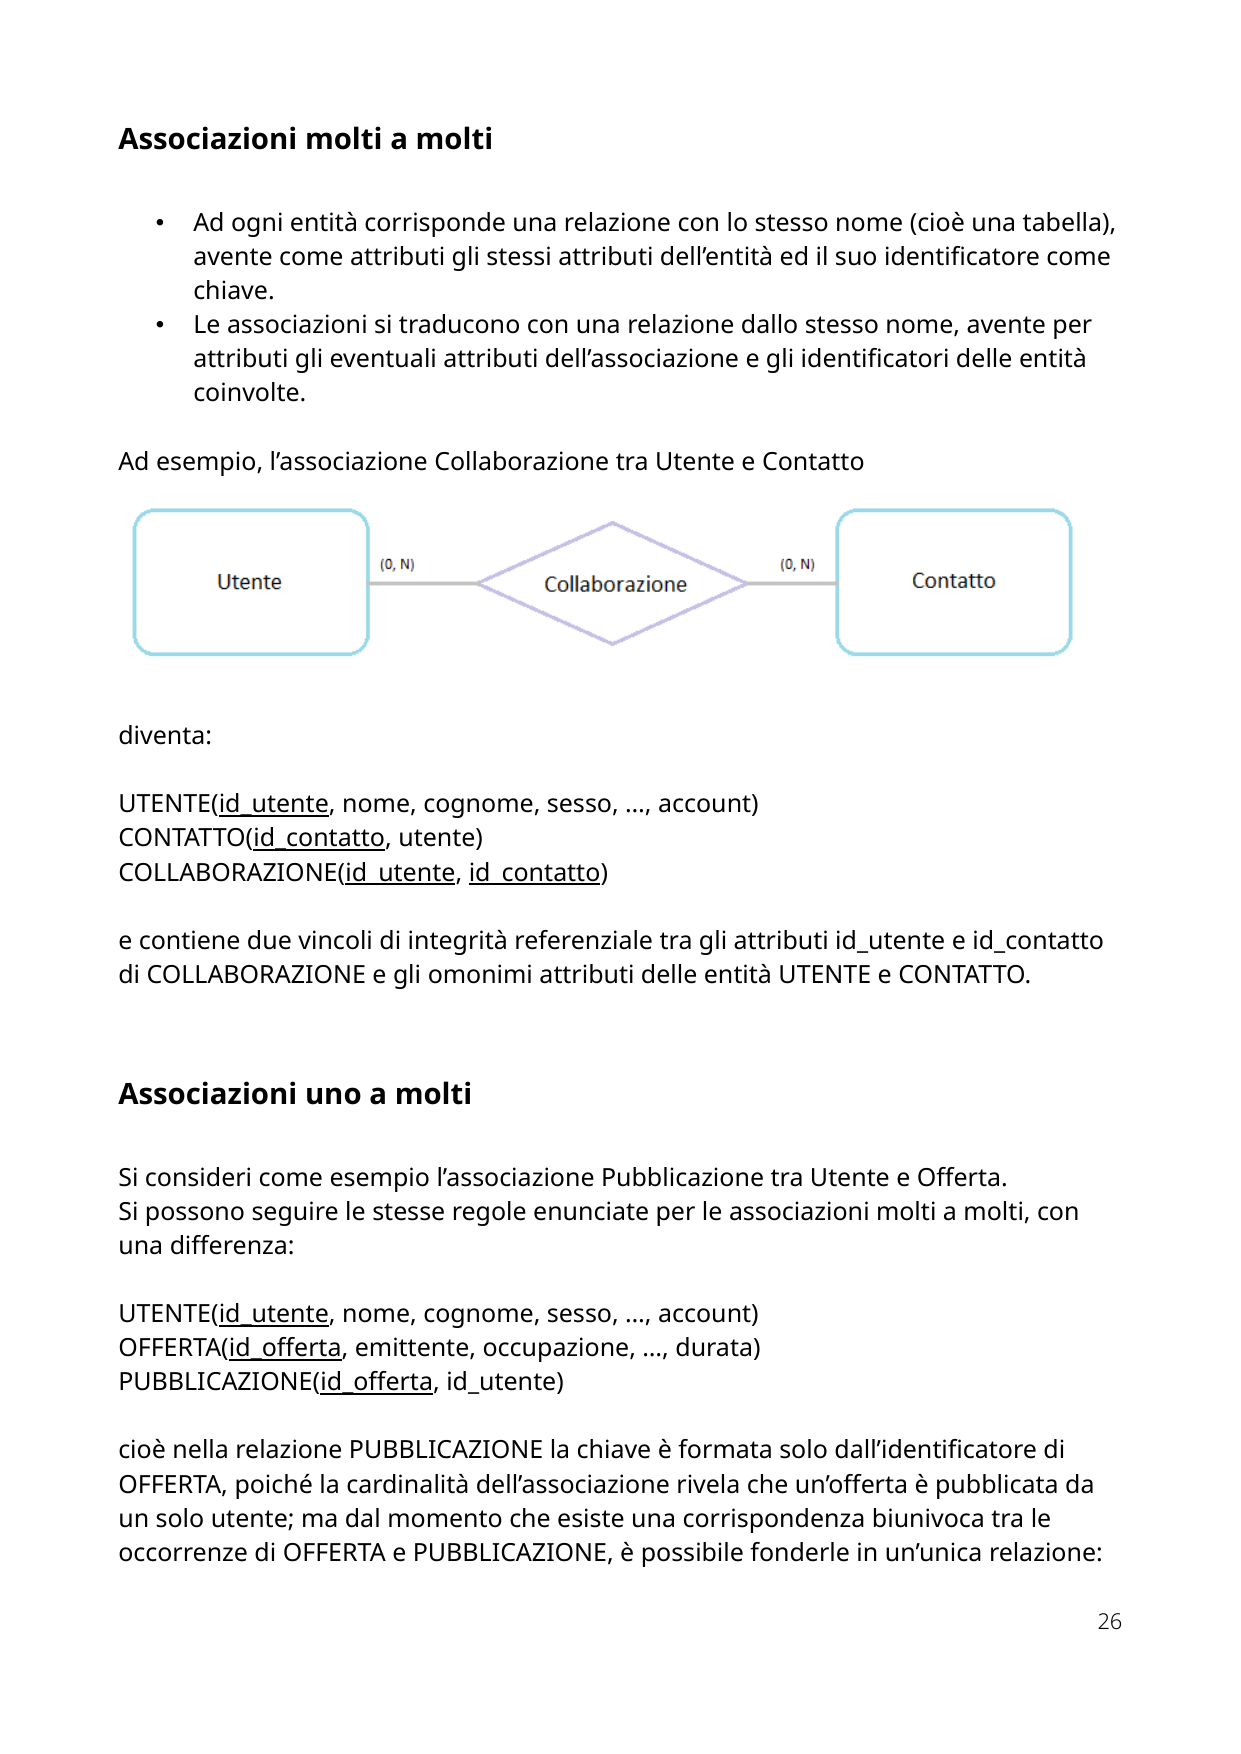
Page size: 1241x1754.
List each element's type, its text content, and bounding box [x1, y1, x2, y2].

picture [129, 507, 1104, 684]
text Ad esempio, l’associazione Collaborazione tra Utente e Contatto [118, 443, 1122, 477]
text OFFERTA(id_offerta, emittente, occupazione, …, durata) [118, 1330, 1122, 1364]
text UTENTE(id_utente, nome, cognome, sesso, …, account) [118, 1296, 1122, 1330]
text PUBBLICAZIONE(id_offerta, id_utente) [118, 1364, 1122, 1398]
text Si possono seguire le stesse regole enunciate per le associazioni molti a molti, con una differenza: [118, 1194, 1122, 1262]
subtitle Associazioni uno a molti [118, 1073, 1122, 1113]
text Si consideri come esempio l’associazione Pubblicazione tra Utente e Offerta. [118, 1160, 1122, 1194]
text UTENTE(id_utente, nome, cognome, sesso, …, account) [118, 786, 1122, 820]
text cioè nella relazione PUBBLICAZIONE la chiave è formata solo dall’identificatore di OFFERTA, poiché la cardinalità dell’associazione rivela che un’offerta è pubblicata da un solo utente; ma dal momento che esiste una corrispondenza biunivoca tra le occorrenze di OFFERTA e PUBBLICAZIONE, è possibile fonderle in un’unica relazione: [118, 1432, 1122, 1568]
list Le associazioni si traducono con una relazione dallo stesso nome, avente per attributi gli eventuali attributi dell’associazione e gli identificatori delle entità coinvolte. [156, 307, 1122, 409]
text COLLABORAZIONE(id_utente, id_contatto) [118, 854, 1122, 888]
subtitle Associazioni molti a molti [118, 118, 1122, 158]
list Ad ogni entità corrisponde una relazione con lo stesso nome (cioè una tabella), avente come attributi gli stessi attributi dell’entità ed il suo identificatore come chiave. [156, 205, 1122, 307]
text e contiene due vincoli di integrità referenziale tra gli attributi id_utente e id_contatto di COLLABORAZIONE e gli omonimi attributi delle entità UTENTE e CONTATTO. [118, 922, 1122, 990]
text diventa: [118, 718, 1122, 752]
text CONTATTO(id_contatto, utente) [118, 820, 1122, 854]
